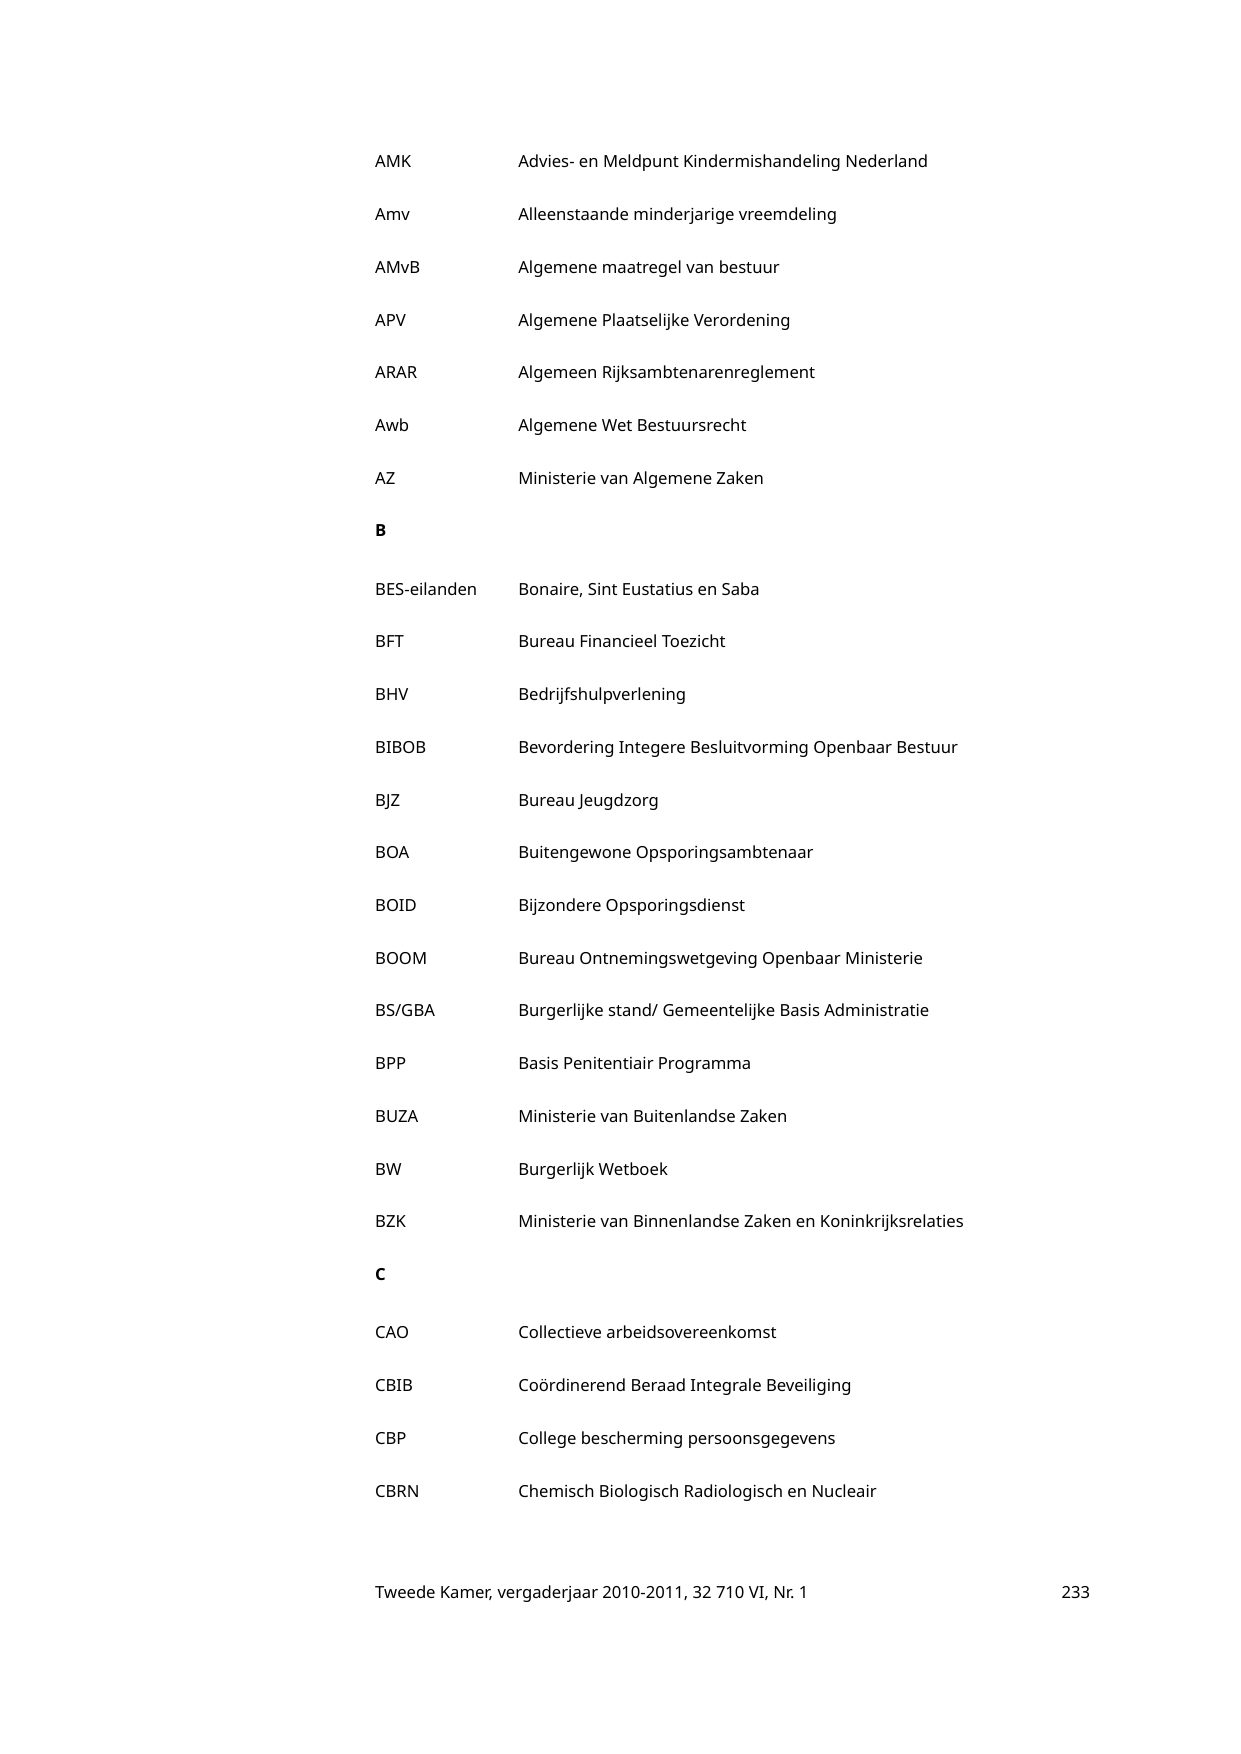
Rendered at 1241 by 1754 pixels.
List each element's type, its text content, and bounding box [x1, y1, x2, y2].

table_cell Collectieve arbeidsovereenkomst [518, 1321, 1090, 1374]
table_cell C [375, 1263, 518, 1321]
table_cell BS/GBA [375, 999, 518, 1052]
table_cell Bureau Financieel Toezicht [518, 630, 1090, 683]
table_cell Bevordering Integere Besluitvorming Openbaar Bestuur [518, 736, 1090, 788]
table_cell CBRN [375, 1479, 518, 1532]
table_cell BOA [375, 841, 518, 894]
table_cell Bureau Jeugdzorg [518, 788, 1090, 841]
table_cell College bescherming persoonsgegevens [518, 1426, 1090, 1479]
table_cell Algemene Plaatselijke Verordening [518, 308, 1090, 361]
table_cell CBIB [375, 1374, 518, 1426]
table_cell BHV [375, 683, 518, 736]
table_cell BZK [375, 1210, 518, 1263]
table_cell BW [375, 1157, 518, 1210]
table_cell BIBOB [375, 736, 518, 788]
table_cell Algemene Wet Bestuursrecht [518, 414, 1090, 466]
table_cell Burgerlijk Wetboek [518, 1157, 1090, 1210]
table_cell BOOM [375, 946, 518, 999]
table_cell AMvB [375, 255, 518, 308]
table_cell AZ [375, 466, 518, 519]
table_cell Bijzondere Opsporingsdienst [518, 894, 1090, 946]
table_cell BUZA [375, 1105, 518, 1157]
table_cell B [375, 519, 518, 577]
table_cell Bedrijfshulpverlening [518, 683, 1090, 736]
table_cell Coördinerend Beraad Integrale Beveiliging [518, 1374, 1090, 1426]
table_cell [518, 519, 1090, 577]
table_cell Bureau Ontnemingswetgeving Openbaar Ministerie [518, 946, 1090, 999]
table_cell CAO [375, 1321, 518, 1374]
table_cell Amv [375, 203, 518, 255]
table_cell Ministerie van Binnenlandse Zaken en Koninkrijksrelaties [518, 1210, 1090, 1263]
table_cell BOID [375, 894, 518, 946]
table_cell ARAR [375, 361, 518, 413]
table_cell Buitengewone Opsporingsambtenaar [518, 841, 1090, 894]
table_cell BFT [375, 630, 518, 683]
table_cell Algemeen Rijksambtenarenreglement [518, 361, 1090, 413]
table_cell Ministerie van Buitenlandse Zaken [518, 1105, 1090, 1157]
table_cell BJZ [375, 788, 518, 841]
table_cell Bonaire, Sint Eustatius en Saba [518, 578, 1090, 630]
table_cell AMK [375, 150, 518, 203]
table_cell Ministerie van Algemene Zaken [518, 466, 1090, 519]
table_cell APV [375, 308, 518, 361]
table_cell BPP [375, 1052, 518, 1104]
table_cell Awb [375, 414, 518, 466]
table_cell [518, 1263, 1090, 1321]
table_cell Basis Penitentiair Programma [518, 1052, 1090, 1104]
table_cell Burgerlijke stand/ Gemeentelijke Basis Administratie [518, 999, 1090, 1052]
table_cell Algemene maatregel van bestuur [518, 255, 1090, 308]
table_cell CBP [375, 1426, 518, 1479]
table_cell Alleenstaande minderjarige vreemdeling [518, 203, 1090, 255]
table_cell Chemisch Biologisch Radiologisch en Nucleair [518, 1479, 1090, 1532]
table_cell BES-eilanden [375, 578, 518, 630]
table_cell Advies- en Meldpunt Kindermishandeling Nederland [518, 150, 1090, 203]
